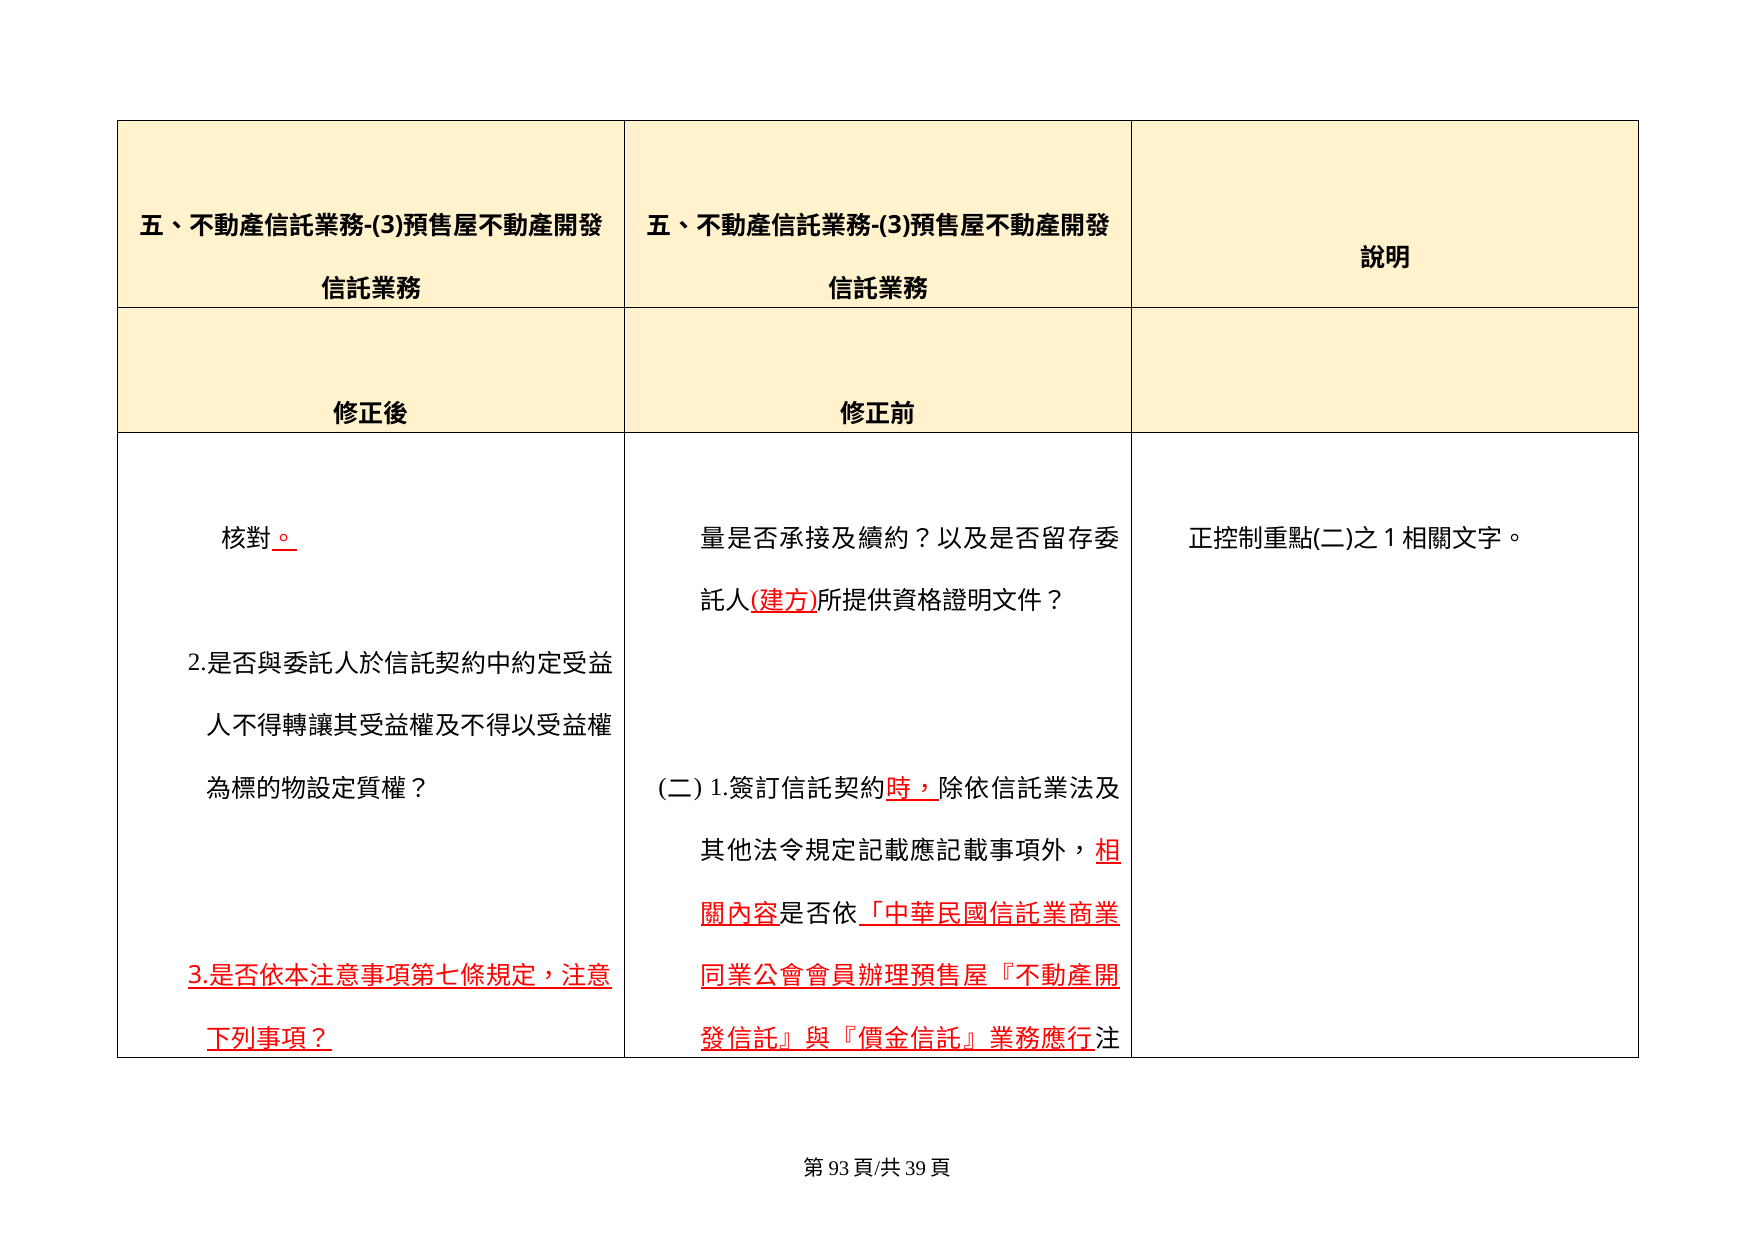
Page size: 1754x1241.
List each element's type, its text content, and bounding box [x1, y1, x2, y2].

table_header 說明 [1132, 121, 1638, 307]
table_cell 修正後 [118, 308, 624, 432]
table_cell [1132, 308, 1638, 432]
table_cell 量是否承接及續約？以及是否留存委託人(建方)所提供資格證明文件？ (二) 1.簽訂信託契約時，除依信託業法及其他法令規定記載應記載事項外，相關內容是否依「中華民國信託業商業同業公會會員辦理預售屋『不動產開發信託』與『價金信託』業務應行注 [625, 433, 1131, 1057]
table_header 五、不動產信託業務-(3)預售屋不動產開發信託業務 [118, 121, 624, 307]
table_cell 核對。 2.是否與委託人於信託契約中約定受益人不得轉讓其受益權及不得以受益權為標的物設定質權？ 3.是否依本注意事項第七條規定，注意下列事項？ [118, 433, 624, 1057]
table_header 五、不動產信託業務-(3)預售屋不動產開發信託業務 [625, 121, 1131, 307]
table_cell 正控制重點(二)之1相關文字。 [1132, 433, 1638, 1057]
table_cell 修正前 [625, 308, 1131, 432]
